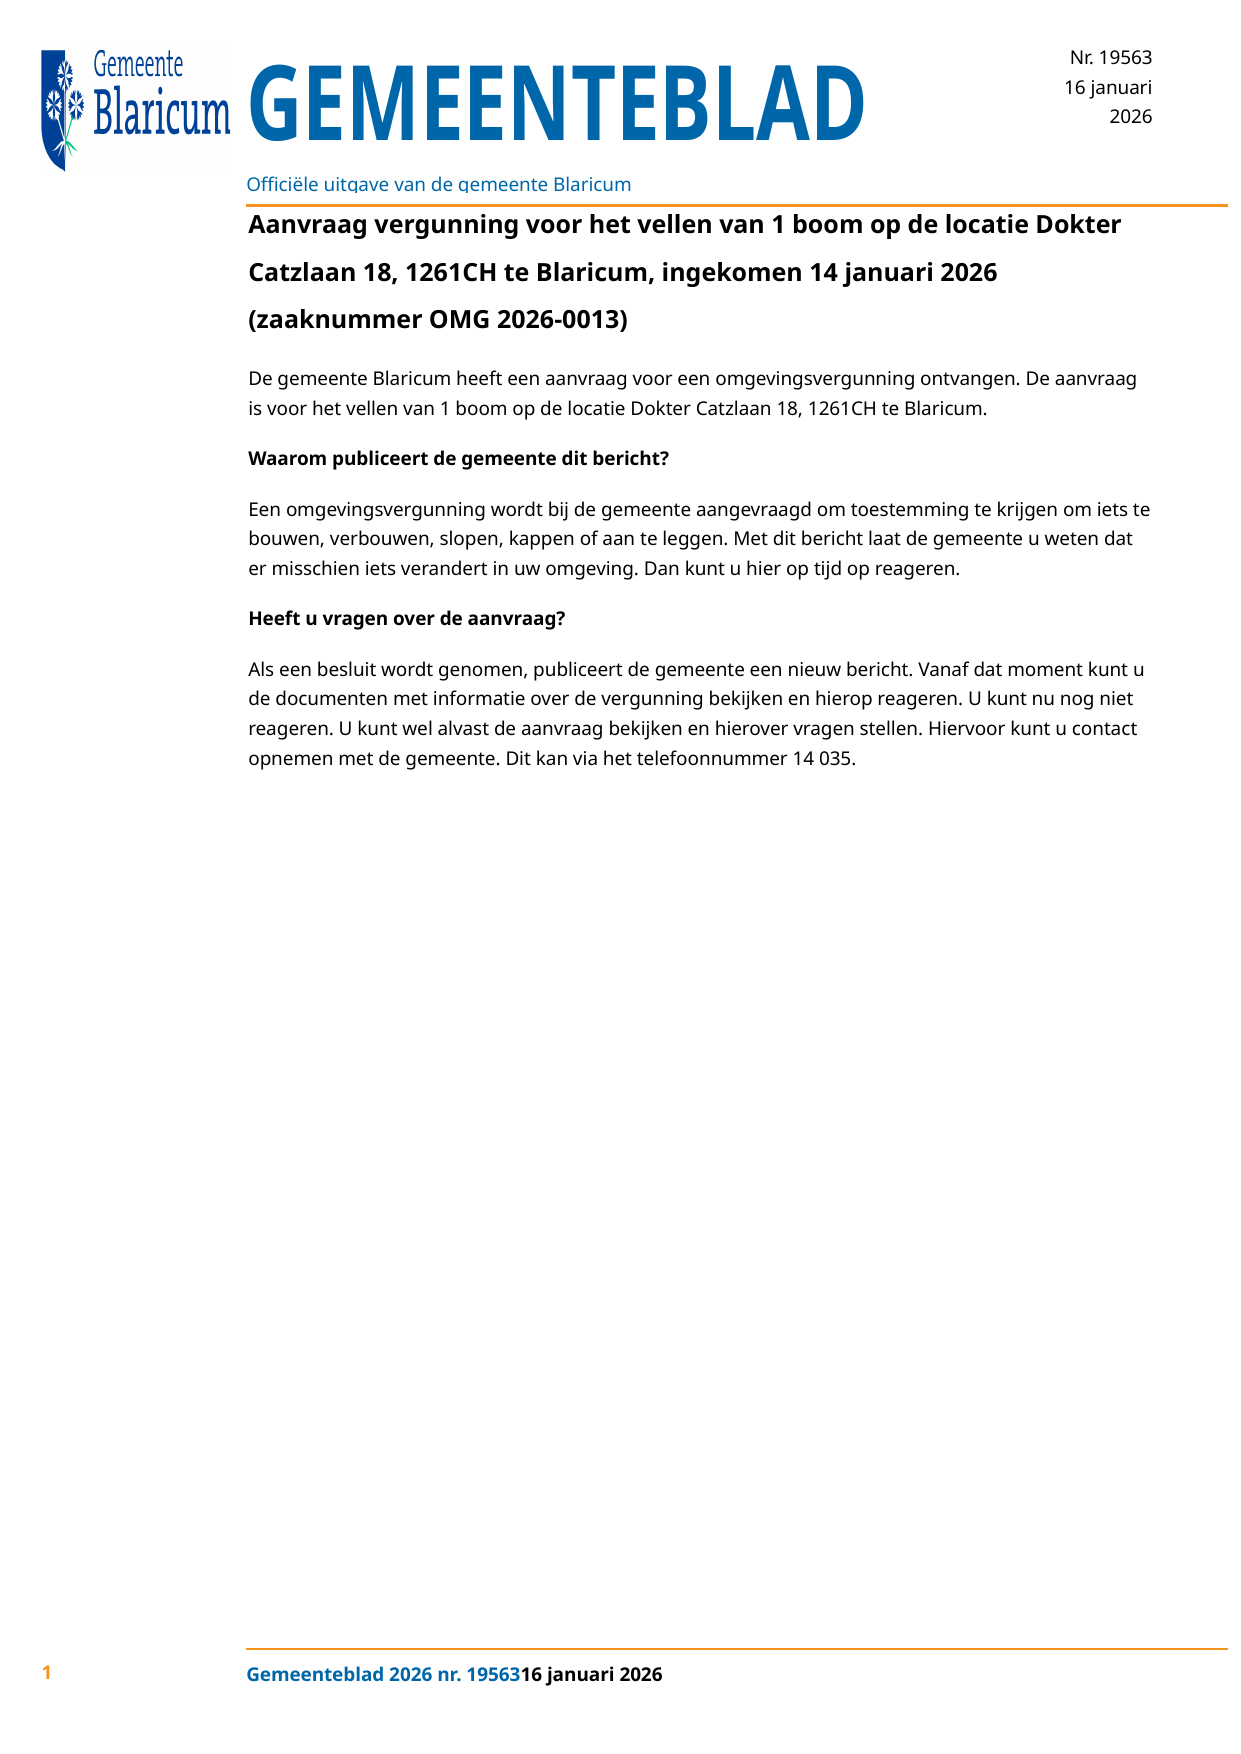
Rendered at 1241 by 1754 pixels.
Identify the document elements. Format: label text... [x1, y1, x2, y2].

text Als een besluit wordt genomen, publiceert de gemeente een nieuw bericht. Vanaf dat moment kunt u de documenten met informatie over de vergunning bekijken en hierop reageren. U kunt nu nog niet reageren. U kunt wel alvast de aanvraag bekijken en hierover vragen stellen. Hiervoor kunt u contact opnemen met de gemeente. Dit kan via het telefoonnummer 14 035. [248, 656, 1152, 770]
text Aanvraag vergunning voor het vellen van 1 boom op de locatie Dokter Catzlaan 18, 1261CH te Blaricum, ingekomen 14 januari 2026 (zaaknummer OMG 2026-0013) [248, 207, 1152, 336]
text Waarom publiceert de gemeente dit bericht? [248, 446, 1152, 471]
text Een omgevingsvergunning wordt bij de gemeente aangevraagd om toestemming te krijgen om iets te bouwen, verbouwen, slopen, kappen of aan te leggen. Met dit bericht laat de gemeente u weten dat er misschien iets verandert in uw omgeving. Dan kunt u hier op tijd op reageren. [248, 496, 1152, 581]
text Heeft u vragen over de aanvraag? [248, 606, 1152, 631]
picture [41, 47, 231, 172]
text De gemeente Blaricum heeft een aanvraag voor een omgevingsvergunning ontvangen. De aanvraag is voor het vellen van 1 boom op de locatie Dokter Catzlaan 18, 1261CH te Blaricum. [248, 366, 1152, 421]
